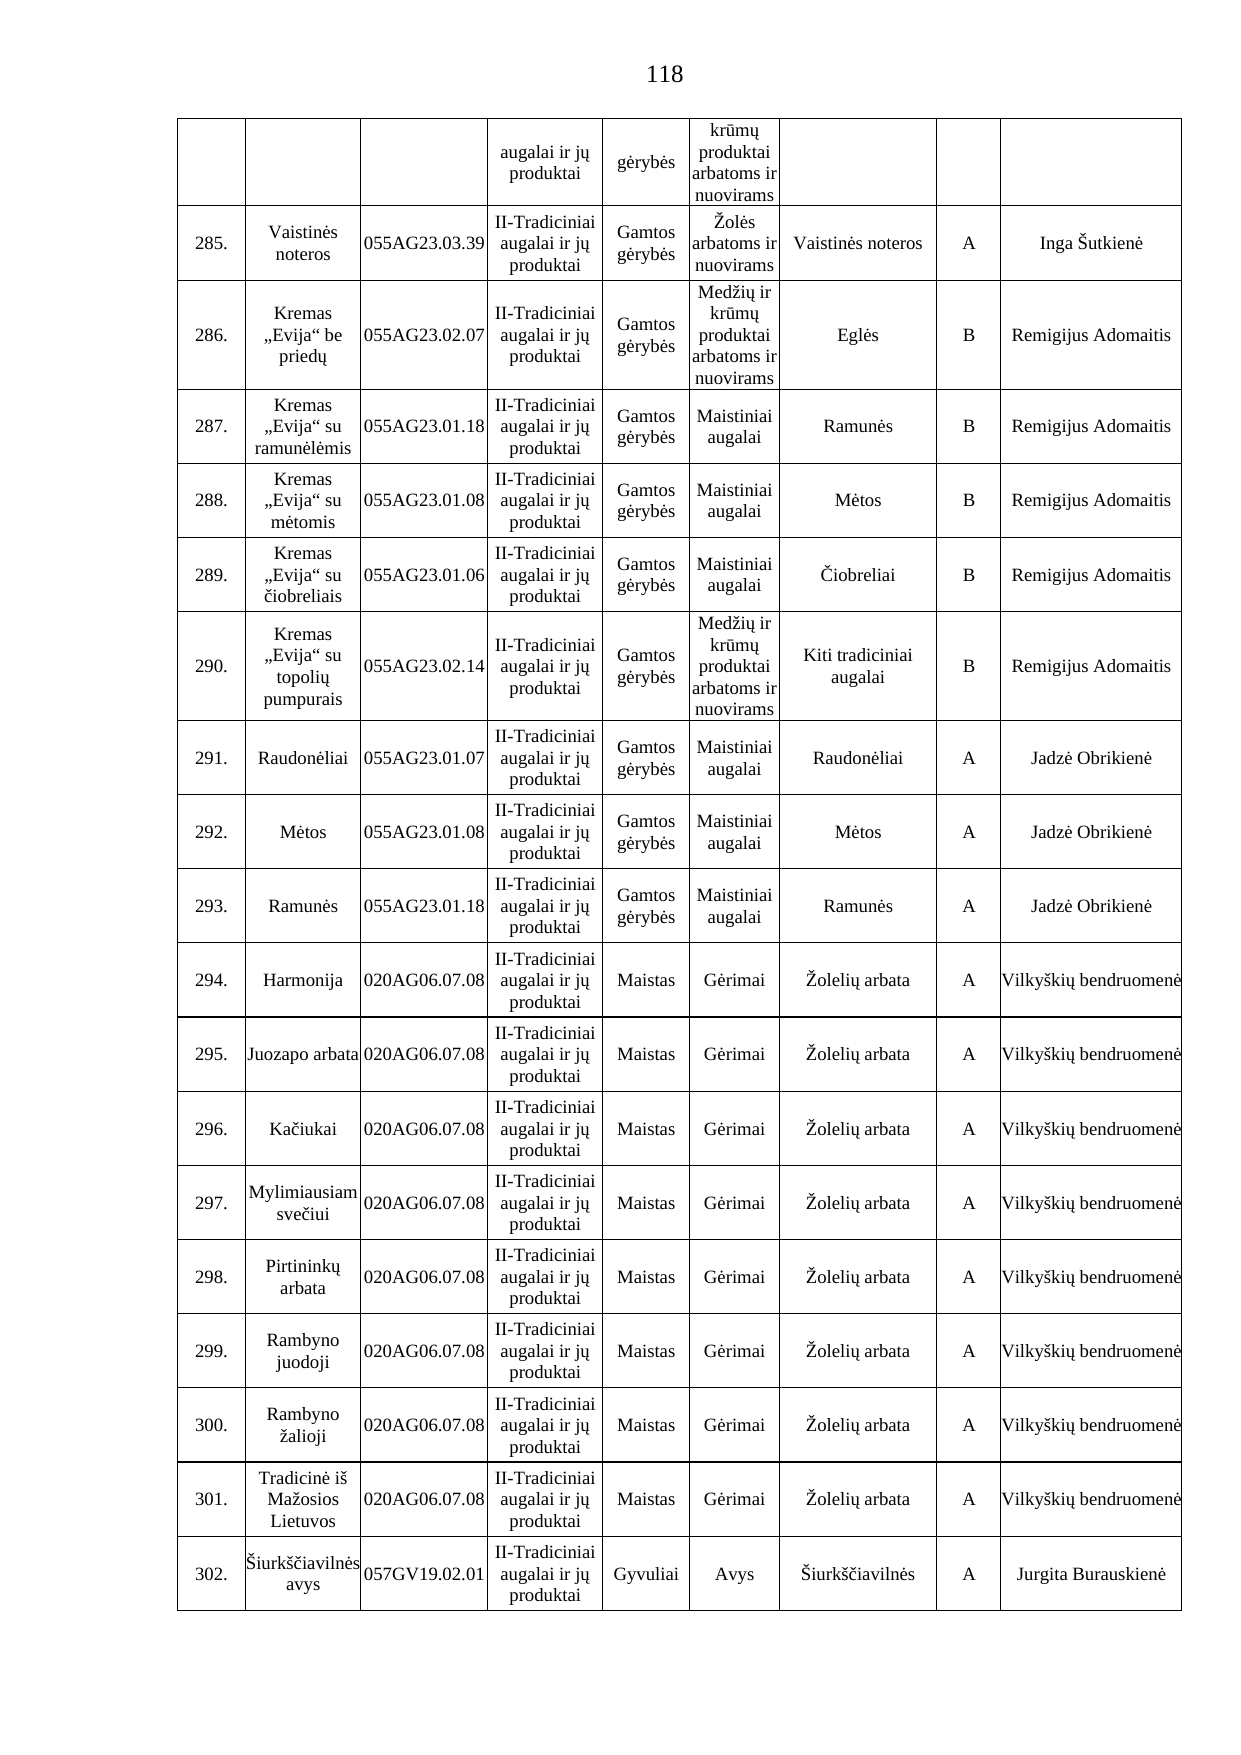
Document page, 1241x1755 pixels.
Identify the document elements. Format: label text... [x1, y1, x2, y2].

table_cell Maistas [603, 1092, 689, 1165]
table_cell Jadzė Obrikienė [1001, 721, 1181, 794]
table_cell Eglės [780, 281, 936, 388]
table_cell 020AG06.07.08 [361, 1166, 487, 1239]
table_cell II-Tradiciniai augalai ir jų produktai [488, 721, 602, 794]
table_cell 302. [178, 1537, 245, 1610]
table_cell Maistiniai augalai [690, 795, 779, 868]
table_cell Kačiukai [246, 1092, 360, 1165]
table_cell [937, 119, 1000, 205]
table_cell Tradicinė iš Mažosios Lietuvos [246, 1463, 360, 1536]
table_cell 290. [178, 612, 245, 720]
table_cell Avys [690, 1537, 779, 1610]
table_cell Šiurkščiavilnės avys [246, 1537, 360, 1610]
table_cell Žolės arbatoms ir nuovirams [690, 206, 779, 279]
table_cell Gamtos gėrybės [603, 390, 689, 463]
table_cell Maistas [603, 1240, 689, 1313]
table_cell Žolelių arbata [780, 1092, 936, 1165]
table_cell A [937, 1388, 1000, 1461]
table_cell 299. [178, 1314, 245, 1387]
table_cell 286. [178, 281, 245, 388]
table_cell gėrybės [603, 119, 689, 205]
table_cell Rambyno žalioji [246, 1388, 360, 1461]
table_cell II-Tradiciniai augalai ir jų produktai [488, 1240, 602, 1313]
table_cell Kremas „Evija“ su mėtomis [246, 464, 360, 537]
table_cell 020AG06.07.08 [361, 1463, 487, 1536]
table_cell Juozapo arbata [246, 1018, 360, 1091]
table_cell Maistiniai augalai [690, 721, 779, 794]
table_cell Gyvuliai [603, 1537, 689, 1610]
table_cell Kremas „Evija“ be priedų [246, 281, 360, 388]
table_cell B [937, 464, 1000, 537]
table_cell II-Tradiciniai augalai ir jų produktai [488, 1463, 602, 1536]
table_cell 020AG06.07.08 [361, 1314, 487, 1387]
table_cell 295. [178, 1018, 245, 1091]
table_cell Medžių ir krūmų produktai arbatoms ir nuovirams [690, 612, 779, 720]
table_cell Gėrimai [690, 1092, 779, 1165]
table_cell II-Tradiciniai augalai ir jų produktai [488, 1092, 602, 1165]
table_cell II-Tradiciniai augalai ir jų produktai [488, 390, 602, 463]
table_cell Remigijus Adomaitis [1001, 281, 1181, 388]
table_cell 055AG23.01.06 [361, 538, 487, 611]
table_cell Žolelių arbata [780, 1388, 936, 1461]
table_cell II-Tradiciniai augalai ir jų produktai [488, 206, 602, 279]
table_cell Maistiniai augalai [690, 464, 779, 537]
table_cell Kremas „Evija“ su topolių pumpurais [246, 612, 360, 720]
table_cell 055AG23.02.07 [361, 281, 487, 388]
table_cell Žolelių arbata [780, 1240, 936, 1313]
table_cell Rambyno juodoji [246, 1314, 360, 1387]
table_cell Vilkyškių bendruomenė [1001, 1092, 1181, 1165]
table_cell II-Tradiciniai augalai ir jų produktai [488, 943, 602, 1016]
table_cell Kremas „Evija“ su čiobreliais [246, 538, 360, 611]
table_cell Maistas [603, 1018, 689, 1091]
table_cell II-Tradiciniai augalai ir jų produktai [488, 1018, 602, 1091]
table_cell 287. [178, 390, 245, 463]
table_cell Gėrimai [690, 1240, 779, 1313]
table_cell B [937, 390, 1000, 463]
table_cell 020AG06.07.08 [361, 1388, 487, 1461]
table_cell Maistiniai augalai [690, 869, 779, 942]
table_cell Maistiniai augalai [690, 390, 779, 463]
table_cell Jurgita Burauskienė [1001, 1537, 1181, 1610]
table_cell II-Tradiciniai augalai ir jų produktai [488, 281, 602, 388]
table_cell Šiurkščiavilnės [780, 1537, 936, 1610]
table_cell Gėrimai [690, 1463, 779, 1536]
table_cell Jadzė Obrikienė [1001, 795, 1181, 868]
table_cell Jadzė Obrikienė [1001, 869, 1181, 942]
table_cell A [937, 206, 1000, 279]
table_cell II-Tradiciniai augalai ir jų produktai [488, 1166, 602, 1239]
table_cell Mėtos [780, 464, 936, 537]
table_cell Vilkyškių bendruomenė [1001, 1314, 1181, 1387]
table_cell Maistas [603, 1388, 689, 1461]
table_cell II-Tradiciniai augalai ir jų produktai [488, 1388, 602, 1461]
table_cell Inga Šutkienė [1001, 206, 1181, 279]
table_cell Remigijus Adomaitis [1001, 464, 1181, 537]
table_cell Ramunės [780, 869, 936, 942]
table_cell Raudonėliai [780, 721, 936, 794]
table_cell II-Tradiciniai augalai ir jų produktai [488, 464, 602, 537]
table_cell Harmonija [246, 943, 360, 1016]
table_cell 300. [178, 1388, 245, 1461]
table_cell Gėrimai [690, 1314, 779, 1387]
table_cell A [937, 721, 1000, 794]
table_cell Mylimiausiam svečiui [246, 1166, 360, 1239]
table_cell 285. [178, 206, 245, 279]
table_cell Remigijus Adomaitis [1001, 390, 1181, 463]
table_cell Čiobreliai [780, 538, 936, 611]
table_cell II-Tradiciniai augalai ir jų produktai [488, 1537, 602, 1610]
table_cell Ramunės [246, 869, 360, 942]
table_cell Žolelių arbata [780, 1018, 936, 1091]
table_cell krūmų produktai arbatoms ir nuovirams [690, 119, 779, 205]
table_cell 298. [178, 1240, 245, 1313]
table_cell [780, 119, 936, 205]
table_cell Gamtos gėrybės [603, 721, 689, 794]
table_cell Maistas [603, 1463, 689, 1536]
table_cell Remigijus Adomaitis [1001, 612, 1181, 720]
table_cell Vilkyškių bendruomenė [1001, 1240, 1181, 1313]
table_cell Kremas „Evija“ su ramunėlėmis [246, 390, 360, 463]
table_cell II-Tradiciniai augalai ir jų produktai [488, 795, 602, 868]
table_cell Žolelių arbata [780, 1463, 936, 1536]
table_cell B [937, 538, 1000, 611]
table_cell B [937, 612, 1000, 720]
table_cell A [937, 1240, 1000, 1313]
table_cell Žolelių arbata [780, 1314, 936, 1387]
table_cell Gamtos gėrybės [603, 795, 689, 868]
table_cell Raudonėliai [246, 721, 360, 794]
table_cell A [937, 1092, 1000, 1165]
table_cell Mėtos [780, 795, 936, 868]
table_cell Žolelių arbata [780, 943, 936, 1016]
table_cell 055AG23.02.14 [361, 612, 487, 720]
table_cell Maistiniai augalai [690, 538, 779, 611]
table_cell Vilkyškių bendruomenė [1001, 943, 1181, 1016]
table_cell [178, 119, 245, 205]
table_cell Kiti tradiciniai augalai [780, 612, 936, 720]
table_cell II-Tradiciniai augalai ir jų produktai [488, 869, 602, 942]
table_cell 294. [178, 943, 245, 1016]
table_cell 291. [178, 721, 245, 794]
table_cell 288. [178, 464, 245, 537]
table_cell A [937, 943, 1000, 1016]
table_cell Vilkyškių bendruomenė [1001, 1166, 1181, 1239]
table_cell 020AG06.07.08 [361, 1018, 487, 1091]
table_cell Mėtos [246, 795, 360, 868]
table_cell II-Tradiciniai augalai ir jų produktai [488, 612, 602, 720]
table_cell A [937, 869, 1000, 942]
table_cell II-Tradiciniai augalai ir jų produktai [488, 1314, 602, 1387]
table_cell 055AG23.01.18 [361, 869, 487, 942]
table_cell Vilkyškių bendruomenė [1001, 1388, 1181, 1461]
table_cell 055AG23.01.08 [361, 464, 487, 537]
table_cell 301. [178, 1463, 245, 1536]
table_cell 296. [178, 1092, 245, 1165]
table_cell Vilkyškių bendruomenė [1001, 1018, 1181, 1091]
table_cell A [937, 1537, 1000, 1610]
table_cell Gamtos gėrybės [603, 281, 689, 388]
table_cell 292. [178, 795, 245, 868]
table_cell Maistas [603, 1166, 689, 1239]
table_cell 055AG23.01.07 [361, 721, 487, 794]
table_cell B [937, 281, 1000, 388]
table_cell Pirtininkų arbata [246, 1240, 360, 1313]
table_cell Maistas [603, 1314, 689, 1387]
table_cell 055AG23.03.39 [361, 206, 487, 279]
table_cell 020AG06.07.08 [361, 1240, 487, 1313]
table_cell Gamtos gėrybės [603, 869, 689, 942]
table_cell A [937, 1166, 1000, 1239]
table_cell Gamtos gėrybės [603, 206, 689, 279]
table_cell 293. [178, 869, 245, 942]
table_cell 289. [178, 538, 245, 611]
table_cell Gamtos gėrybės [603, 612, 689, 720]
table_cell 020AG06.07.08 [361, 1092, 487, 1165]
table_cell Ramunės [780, 390, 936, 463]
table_cell Vilkyškių bendruomenė [1001, 1463, 1181, 1536]
table_cell Maistas [603, 943, 689, 1016]
table_cell [1001, 119, 1181, 205]
table_cell 055AG23.01.18 [361, 390, 487, 463]
table_cell Gėrimai [690, 1018, 779, 1091]
table_cell A [937, 1314, 1000, 1387]
table_cell 055AG23.01.08 [361, 795, 487, 868]
table_cell [361, 119, 487, 205]
table_cell Remigijus Adomaitis [1001, 538, 1181, 611]
table_cell Gėrimai [690, 943, 779, 1016]
table_cell Vaistinės noteros [780, 206, 936, 279]
table_cell Žolelių arbata [780, 1166, 936, 1239]
table_cell [246, 119, 360, 205]
table_cell 057GV19.02.01 [361, 1537, 487, 1610]
table_cell Gėrimai [690, 1166, 779, 1239]
table_cell 020AG06.07.08 [361, 943, 487, 1016]
table_cell II-Tradiciniai augalai ir jų produktai [488, 538, 602, 611]
table_cell Gamtos gėrybės [603, 464, 689, 537]
table_cell A [937, 1463, 1000, 1536]
table_cell Medžių ir krūmų produktai arbatoms ir nuovirams [690, 281, 779, 388]
table_cell Vaistinės noteros [246, 206, 360, 279]
table_cell Gamtos gėrybės [603, 538, 689, 611]
table_cell 297. [178, 1166, 245, 1239]
table_cell A [937, 795, 1000, 868]
table_cell Gėrimai [690, 1388, 779, 1461]
table_cell A [937, 1018, 1000, 1091]
table_cell augalai ir jų produktai [488, 119, 602, 205]
